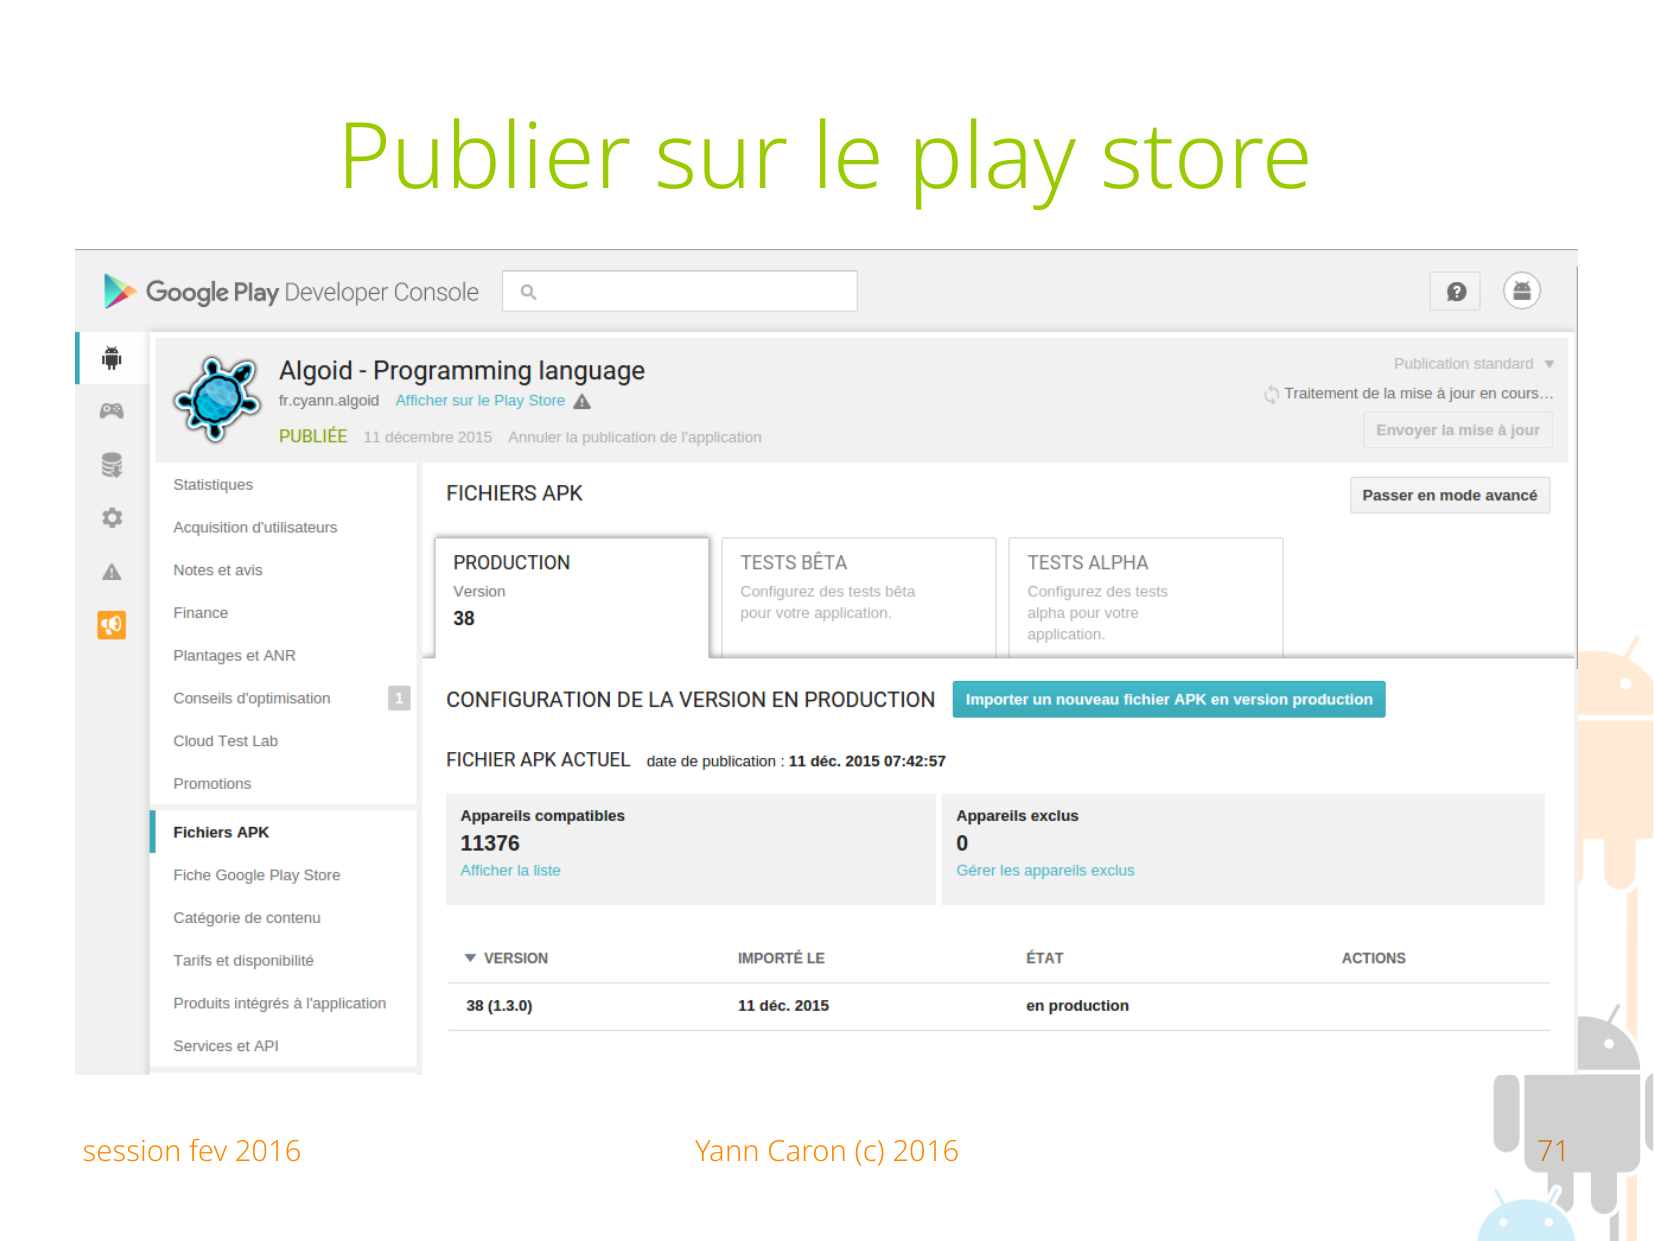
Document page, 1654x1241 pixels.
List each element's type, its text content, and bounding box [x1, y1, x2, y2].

title Publier sur le play store [82, 49, 1571, 249]
picture [75, 249, 1654, 1241]
